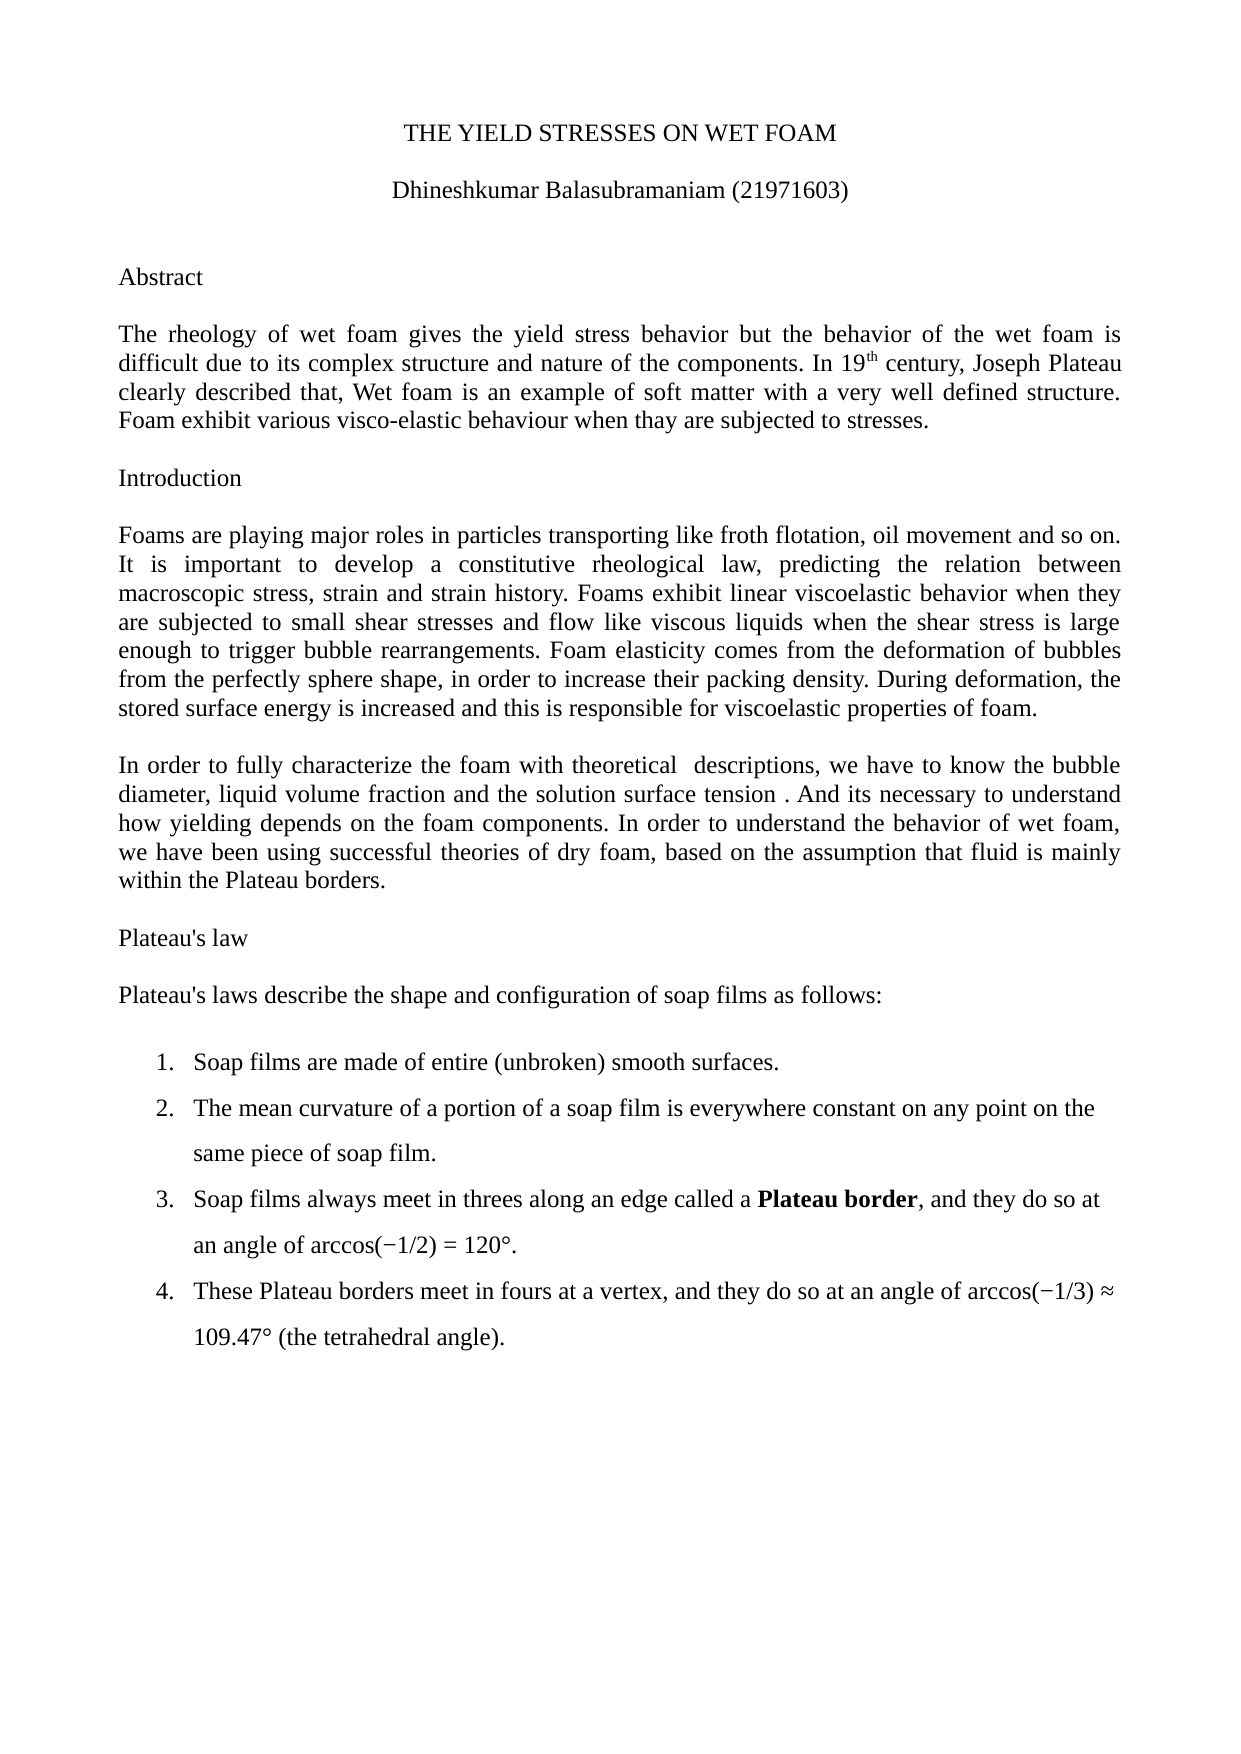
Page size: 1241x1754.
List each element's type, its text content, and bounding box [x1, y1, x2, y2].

text THE YIELD STRESSES ON WET FOAM [118, 118, 1122, 147]
text Foams are playing major roles in particles transporting like froth flotation, oil movement and so on. It is important to develop a constitutive rheological law, predicting the relation between macroscopic stress, strain and strain history. Foams exhibit linear viscoelastic behavior when they are subjected to small shear stresses and flow like viscous liquids when the shear stress is large enough to trigger bubble rearrangements. Foam elasticity comes from the deformation of bubbles from the perfectly sphere shape, in order to increase their packing density. During deformation, the stored surface energy is increased and this is responsible for viscoelastic properties of foam. [118, 521, 1122, 722]
text Plateau's law [118, 923, 1122, 952]
list These Plateau borders meet in fours at a vertex, and they do so at an angle of arccos(−1/3) ≈ 109.47° (the tetrahedral angle). [156, 1259, 1122, 1351]
text Plateau's laws describe the shape and configuration of soap films as follows: [118, 981, 1122, 1009]
list Soap films always meet in threes along an edge called a Plateau border, and they do so at an angle of arccos(−1/2) = 120°. [156, 1167, 1122, 1259]
text Introduction [118, 463, 1122, 492]
text Dhineshkumar Balasubramaniam (21971603) [118, 176, 1122, 204]
list Soap films are made of entire (unbroken) smooth surfaces. [156, 1030, 1122, 1076]
list The mean curvature of a portion of a soap film is everywhere constant on any point on the same piece of soap film. [156, 1076, 1122, 1167]
text In order to fully characterize the foam with theoretical descriptions, we have to know the bubble diameter, liquid volume fraction and the solution surface tension . And its necessary to understand how yielding depends on the foam components. In order to understand the behavior of wet foam, we have been using successful theories of dry foam, based on the assumption that fluid is mainly within the Plateau borders. [118, 751, 1122, 894]
text Abstract [118, 262, 1122, 291]
text The rheology of wet foam gives the yield stress behavior but the behavior of the wet foam is difficult due to its complex structure and nature of the components. In 19th century, Joseph Plateau clearly described that, Wet foam is an example of soft matter with a very well defined structure. Foam exhibit various visco-elastic behaviour when thay are subjected to stresses. [118, 319, 1122, 434]
